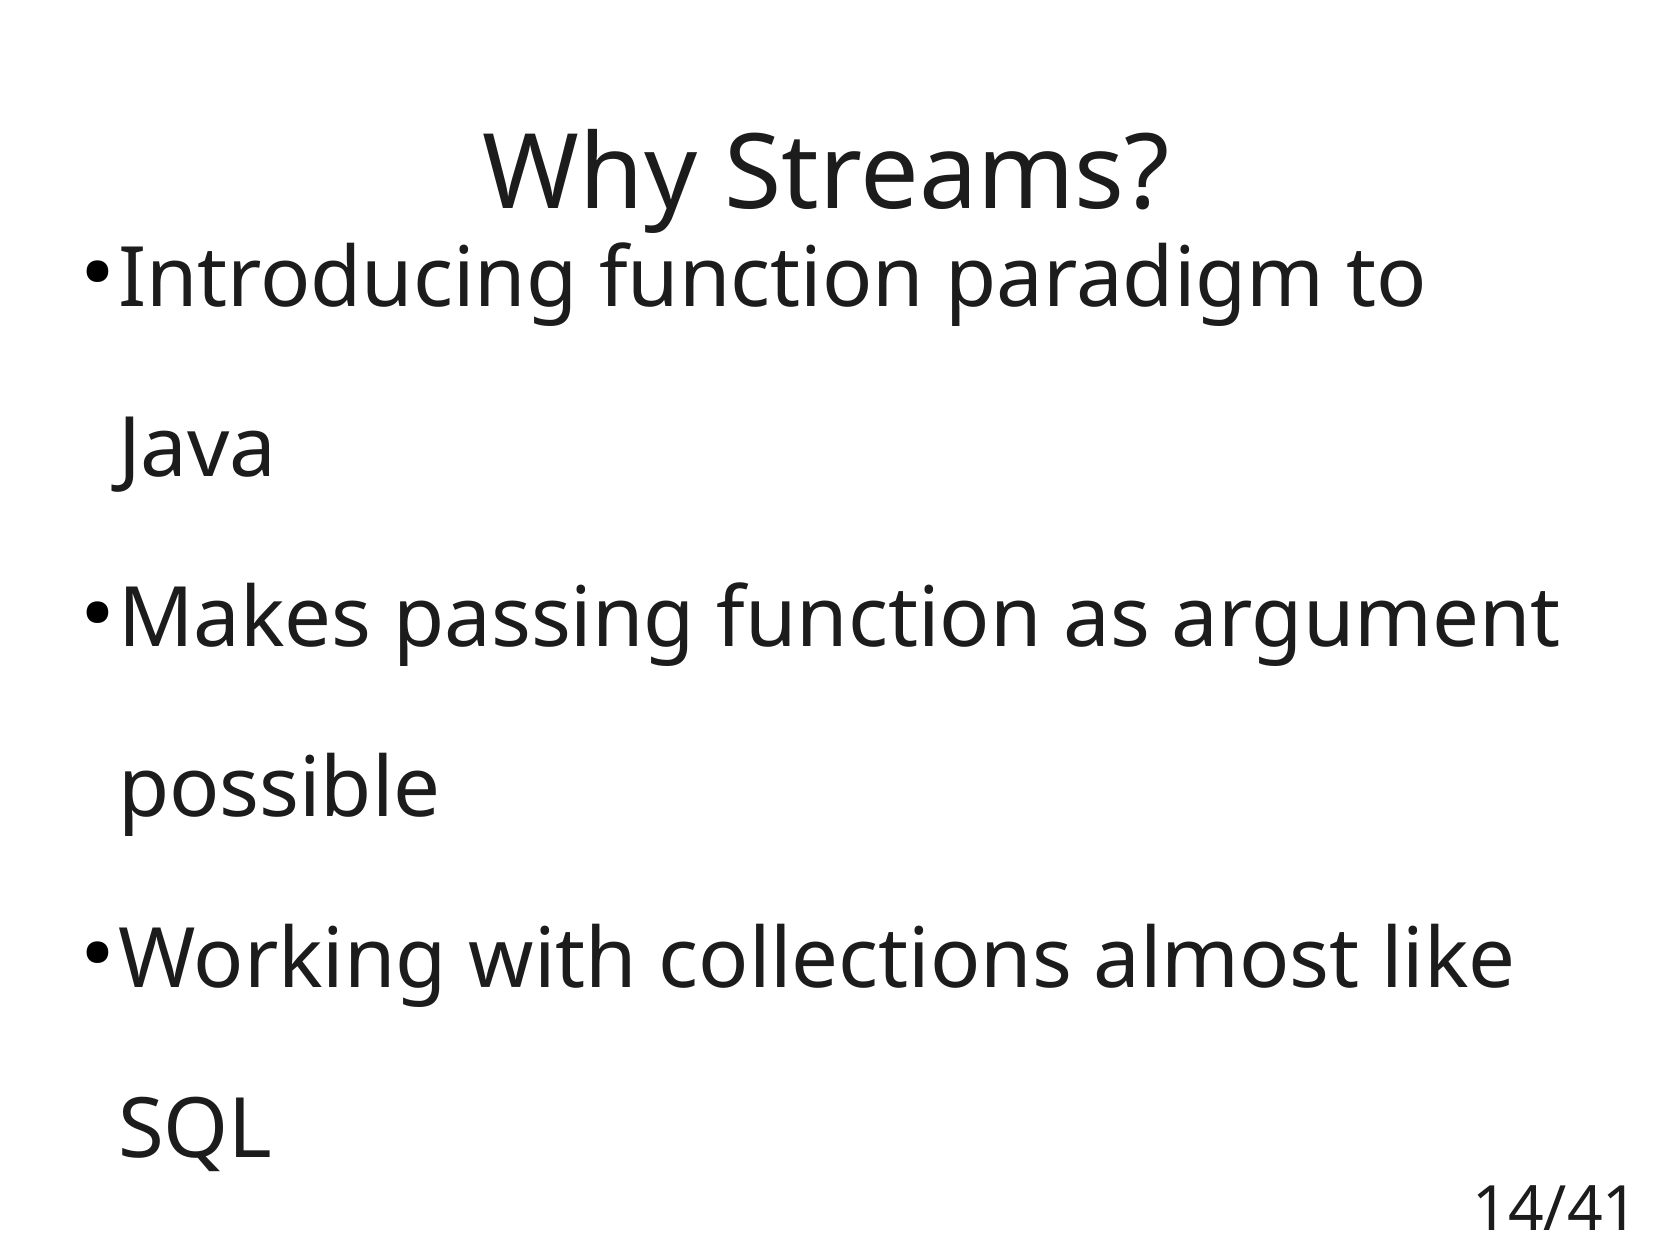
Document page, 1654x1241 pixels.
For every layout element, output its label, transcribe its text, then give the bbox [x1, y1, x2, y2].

subtitle Introducing function paradigm to Java Makes passing function as argument possible Working with collections almost like SQL Makes coding easier [82, 268, 1571, 1131]
title Why Streams? [82, 64, 1571, 268]
text_box <numer>/41 [1071, 1155, 1654, 1241]
